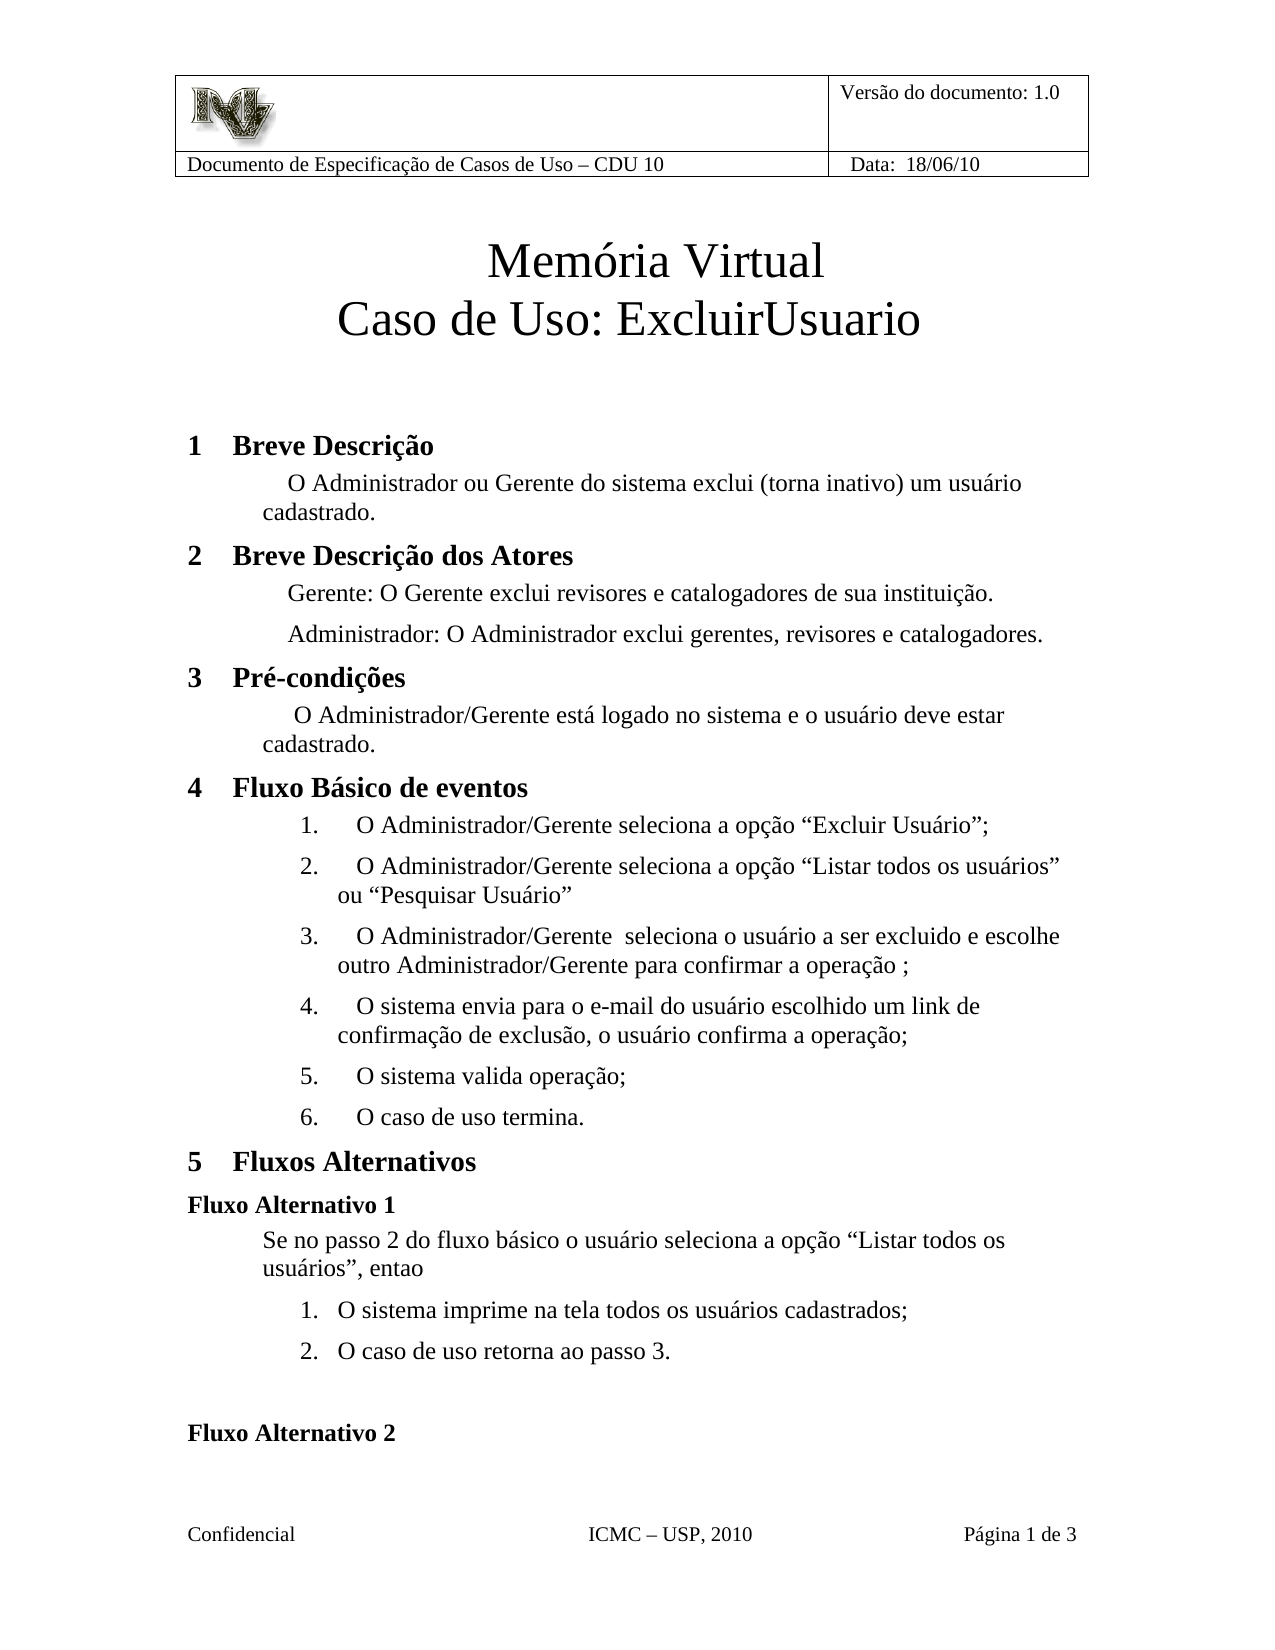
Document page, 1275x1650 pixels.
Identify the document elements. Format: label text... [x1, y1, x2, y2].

text Gerente: O Gerente exclui revisores e catalogadores de sua instituição. [262, 578, 1087, 607]
subtitle Breve Descrição [187, 428, 1087, 462]
subtitle Fluxos Alternativos [187, 1144, 1087, 1177]
list O caso de uso termina. [300, 1102, 1087, 1131]
text O Administrador/Gerente está logado no sistema e o usuário deve estar cadastrado. [262, 700, 1087, 758]
list O sistema valida operação; [300, 1061, 1087, 1090]
subtitle Fluxo Básico de eventos [187, 770, 1087, 804]
text O Administrador ou Gerente do sistema exclui (torna inativo) um usuário cadastrado. [262, 468, 1087, 526]
list O Administrador/Gerente seleciona a opção “Excluir Usuário”; [300, 810, 1087, 839]
subtitle Breve Descrição dos Atores [187, 538, 1087, 572]
text Administrador: O Administrador exclui gerentes, revisores e catalogadores. [262, 619, 1087, 648]
picture [186, 76, 277, 151]
list O caso de uso retorna ao passo 3. [300, 1336, 1087, 1365]
list O sistema imprime na tela todos os usuários cadastrados; [300, 1295, 1087, 1323]
subtitle Pré-condições [187, 660, 1087, 694]
subtitle Fluxo Alternativo 1 [187, 1190, 1087, 1218]
list O Administrador/Gerente seleciona o usuário a ser excluido e escolhe outro Administrador/Gerente para confirmar a operação ; [300, 921, 1087, 979]
text Se no passo 2 do fluxo básico o usuário seleciona a opção “Listar todos os usuários”, entao [262, 1225, 1087, 1282]
list Fluxo Alternativo 2 [187, 1418, 1087, 1447]
list O Administrador/Gerente seleciona a opção “Listar todos os usuários” ou “Pesquisar Usuário” [300, 851, 1087, 909]
list O sistema envia para o e-mail do usuário escolhido um link de confirmação de exclusão, o usuário confirma a operação; [300, 991, 1087, 1049]
title Memória Virtual Caso de Uso: ExcluirUsuario [187, 231, 1087, 346]
